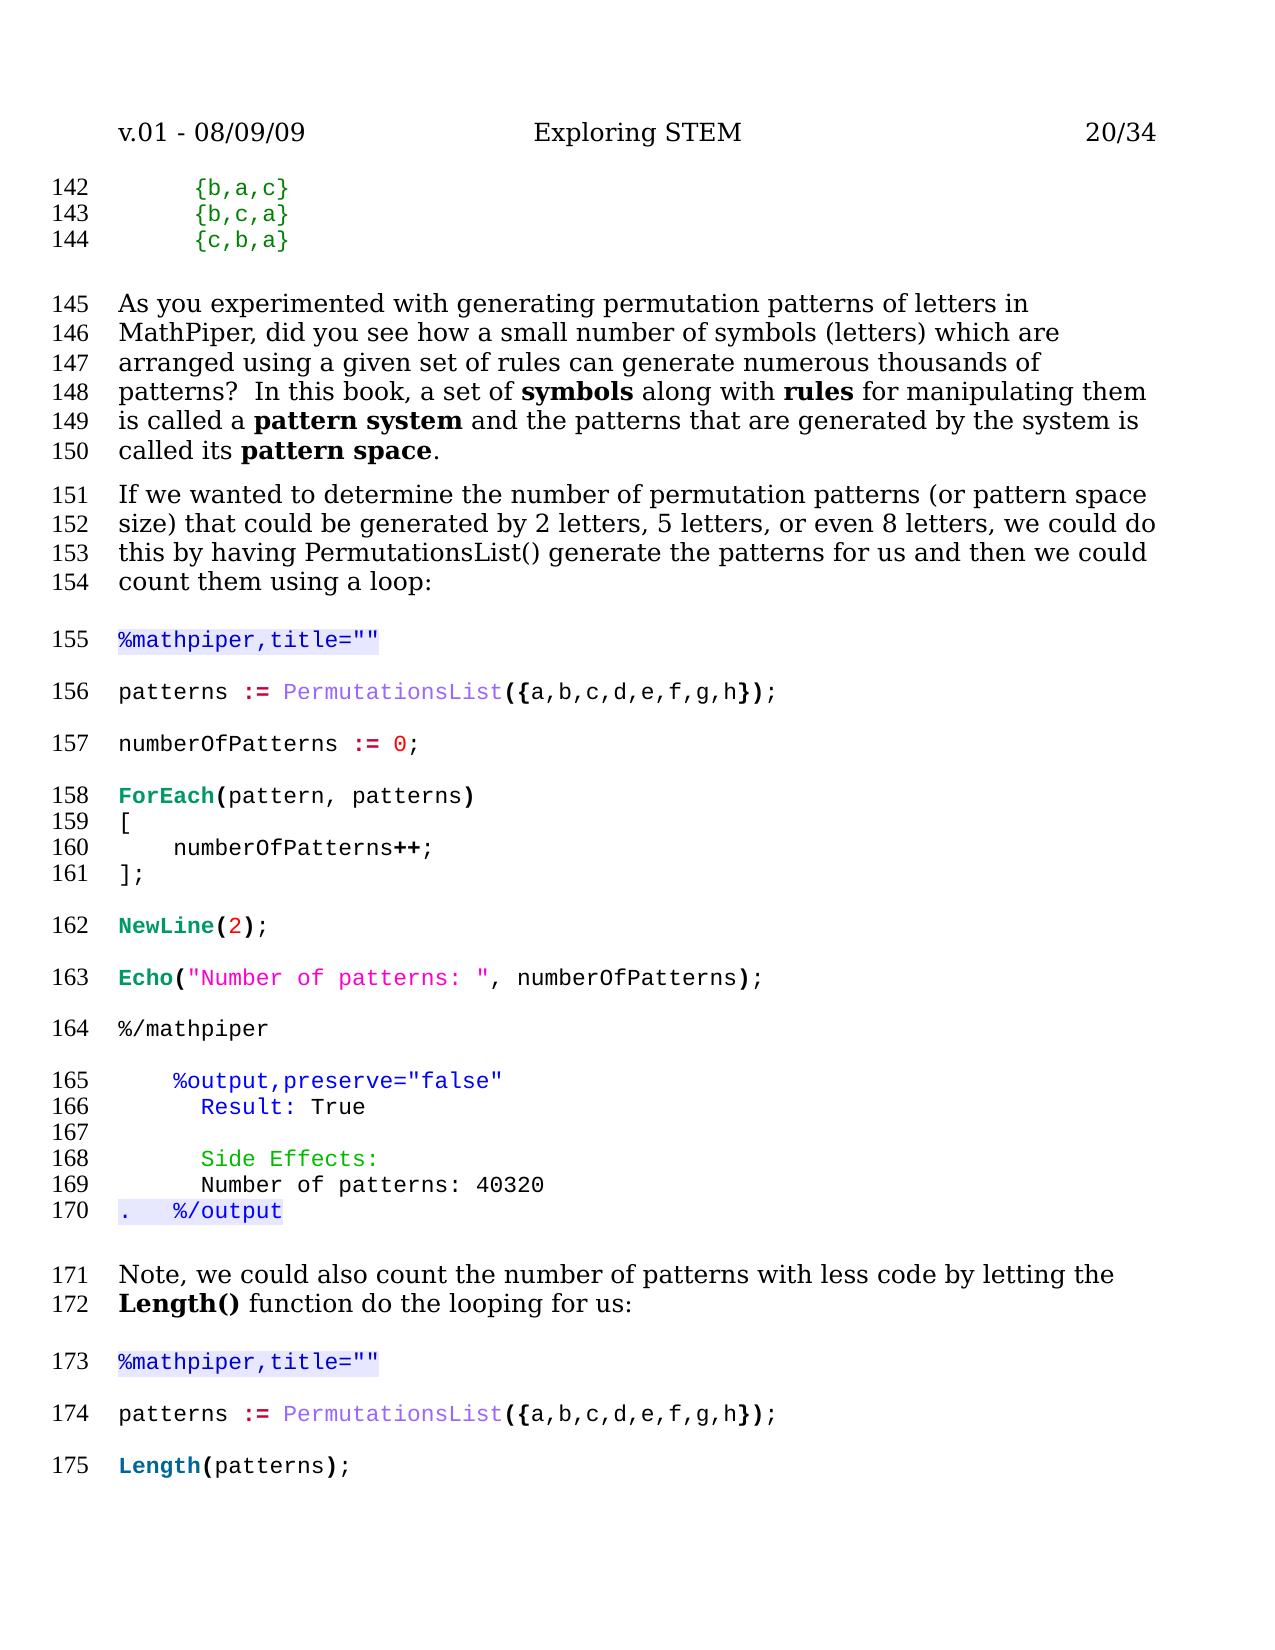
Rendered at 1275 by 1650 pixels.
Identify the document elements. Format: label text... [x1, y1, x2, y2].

text %mathpiper,title="" [118, 1351, 1157, 1377]
text Result: True [118, 1096, 1157, 1122]
text Number of patterns: 40320 [118, 1173, 1157, 1199]
text {b,c,a} [193, 203, 1157, 229]
text patterns := PermutationsList({a,b,c,d,e,f,g,h}); [118, 681, 1157, 707]
text {b,a,c} [193, 177, 1157, 203]
text numberOfPatterns++; [118, 836, 1157, 862]
text %/mathpiper [118, 1018, 1157, 1044]
text Length(patterns); [118, 1454, 1157, 1480]
text [ [118, 810, 1157, 836]
text %output,preserve="false" [118, 1070, 1157, 1096]
text ForEach(pattern, patterns) [118, 784, 1157, 810]
text If we wanted to determine the number of permutation patterns (or pattern space size) that could be generated by 2 letters, 5 letters, or even 8 letters, we could do this by having PermutationsList() generate the patterns for us and then we could count them using a loop: [118, 480, 1157, 597]
text Echo("Number of patterns: ", numberOfPatterns); [118, 966, 1157, 992]
text Note, we could also count the number of patterns with less code by letting the Length() function do the looping for us: [118, 1260, 1157, 1319]
text NewLine(2); [118, 914, 1157, 940]
text numberOfPatterns := 0; [118, 732, 1157, 758]
text %mathpiper,title="" [118, 629, 1157, 655]
text {c,b,a} [193, 229, 1157, 254]
text Side Effects: [118, 1147, 1157, 1173]
text patterns := PermutationsList({a,b,c,d,e,f,g,h}); [118, 1403, 1157, 1428]
text As you experimented with generating permutation patterns of letters in MathPiper, did you see how a small number of symbols (letters) which are arranged using a given set of rules can generate numerous thousands of patterns? In this book, a set of symbols along with rules for manipulating them is called a pattern system and the patterns that are generated by the system is called its pattern space. [118, 289, 1157, 465]
text ]; [118, 862, 1157, 888]
text . %/output [118, 1199, 1157, 1225]
